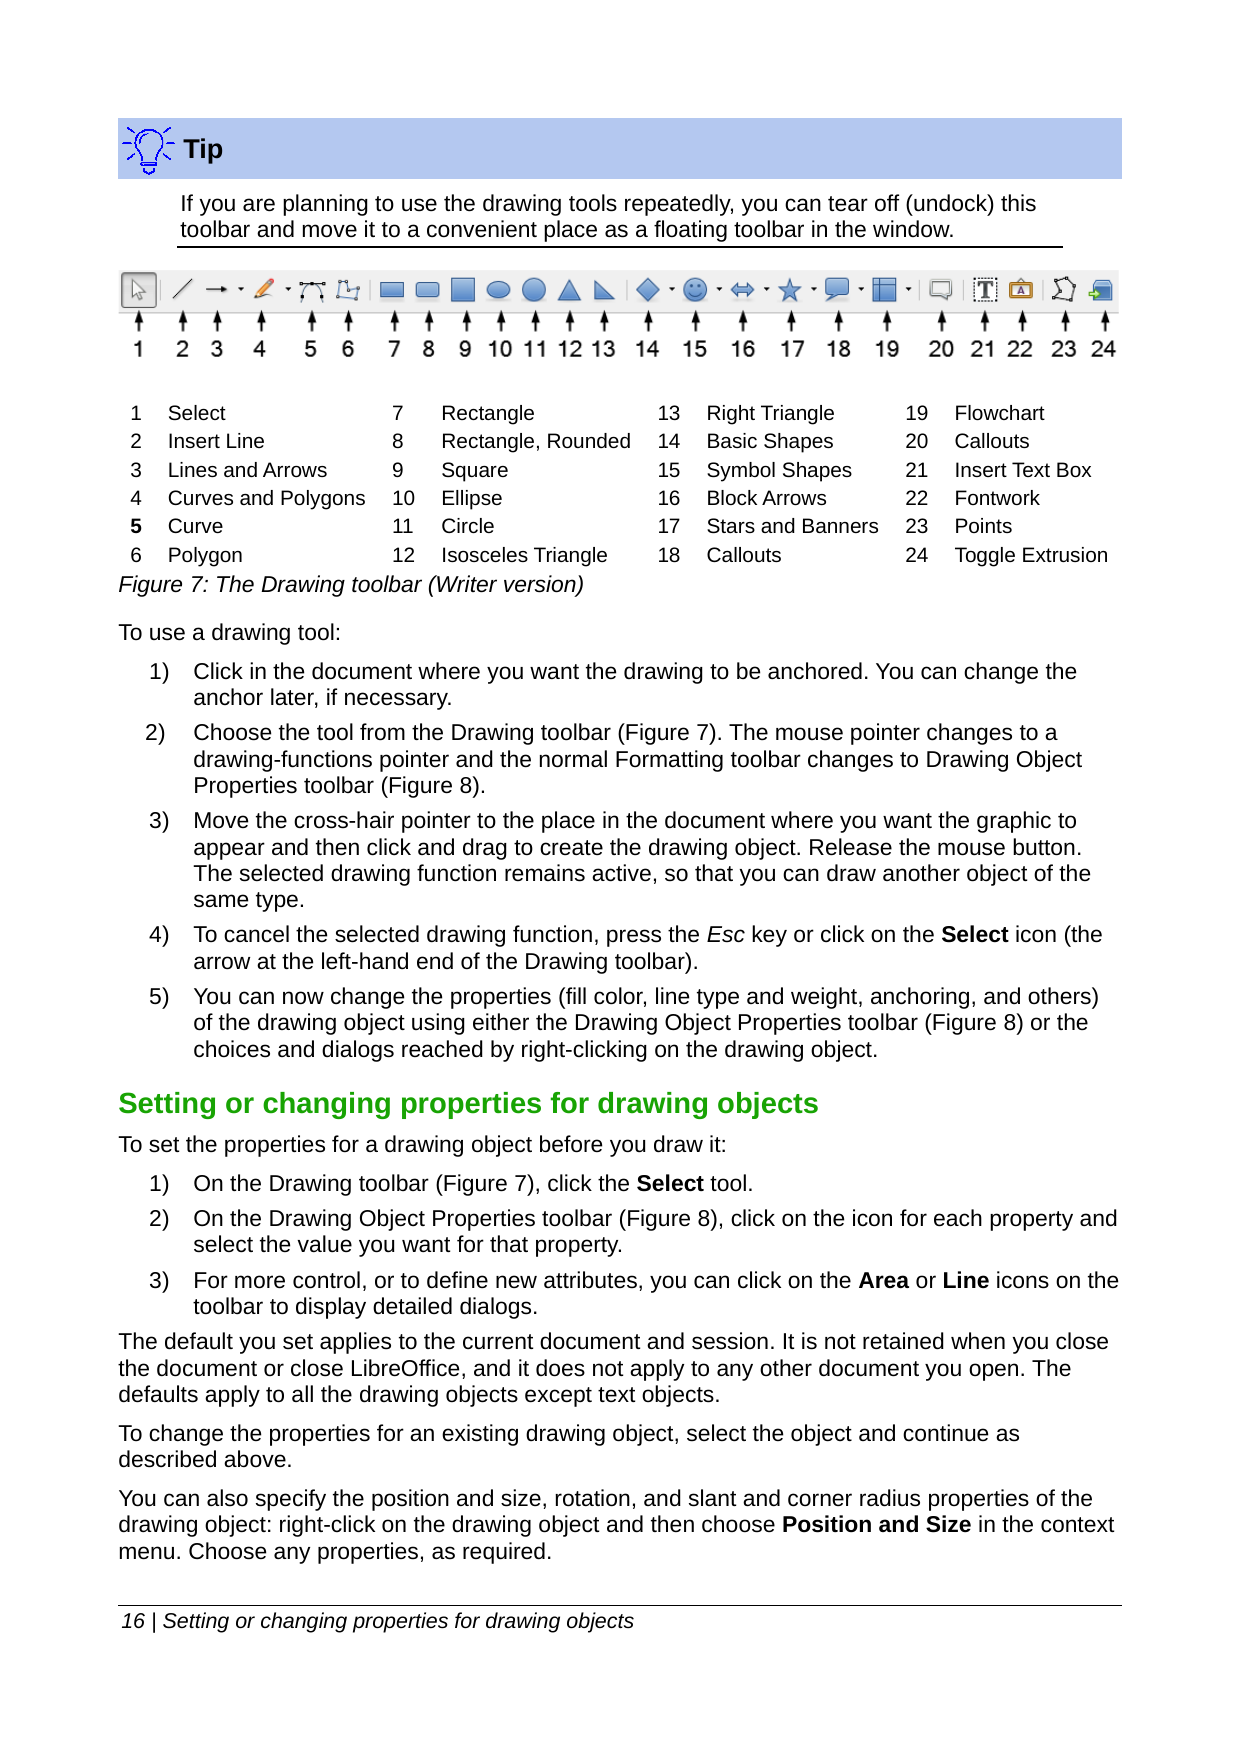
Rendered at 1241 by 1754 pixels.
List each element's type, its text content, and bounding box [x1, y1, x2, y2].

table_cell 21 [893, 458, 942, 486]
text If you are planning to use the drawing tools repeatedly, you can tear off (undock) this toolbar and move it to a convenient place as a floating toolbar in the window. [177, 187, 1063, 246]
table_cell Figure 7: The Drawing toolbar (Writer version) [118, 571, 1122, 606]
table_cell 17 [645, 514, 694, 543]
table_cell 19 [893, 401, 942, 429]
table_cell Basic Shapes [695, 429, 893, 457]
table_cell Lines and Arrows [156, 458, 380, 486]
table_cell 7 [380, 401, 429, 429]
list For more control, or to define new attributes, you can click on the Area or Line icons on the toolbar to display detailed dialogs. [169, 1267, 1122, 1319]
table_cell Rectangle [429, 401, 645, 429]
table_cell Curve [156, 514, 380, 543]
table_cell Symbol Shapes [695, 458, 893, 486]
list Choose the tool from the Drawing toolbar (Figure 7). The mouse pointer changes to a drawing-functions pointer and the normal Formatting toolbar changes to Drawing Object Properties toolbar (Figure 8). [165, 719, 1122, 798]
table_cell 13 [645, 401, 694, 429]
table_cell Flowchart [943, 401, 1122, 429]
table_cell 11 [380, 514, 429, 543]
table_cell 2 [118, 429, 156, 457]
list To use a drawing tool: [118, 619, 1122, 645]
table_cell 22 [893, 486, 942, 514]
table_cell Ellipse [429, 486, 645, 514]
list To set the properties for a drawing object before you draw it: [118, 1131, 1122, 1157]
table_cell Toggle Extrusion [943, 543, 1122, 571]
table_cell 18 [645, 543, 694, 571]
table_cell Stars and Banners [695, 514, 893, 543]
table_cell 8 [380, 429, 429, 457]
table_cell 12 [380, 543, 429, 571]
list You can now change the properties (fill color, line type and weight, anchoring, and others) of the drawing object using either the Drawing Object Properties toolbar (Figure 8) or the choices and dialogs reached by right-clicking on the drawing object. [169, 983, 1122, 1062]
table_cell 16 [645, 486, 694, 514]
table_cell 1 [118, 401, 156, 429]
table_cell 14 [645, 429, 694, 457]
table_cell Fontwork [943, 486, 1122, 514]
table_cell Right Triangle [695, 401, 893, 429]
list Move the cross-hair pointer to the place in the document where you want the graphic to appear and then click and drag to create the drawing object. Release the mouse button. The selected drawing function remains active, so that you can draw another object of the same type. [169, 807, 1122, 913]
table_cell Callouts [943, 429, 1122, 457]
text The default you set applies to the current document and session. It is not retained when you close the document or close LibreOffice, and it does not apply to any other document you open. The defaults apply to all the drawing objects except text objects. [118, 1328, 1122, 1407]
table_cell Insert Text Box [943, 458, 1122, 486]
table_cell 3 [118, 458, 156, 486]
list To cancel the selected drawing function, press the Esc key or click on the Select icon (the arrow at the left-hand end of the Drawing toolbar). [169, 921, 1122, 974]
list Click in the document where you want the drawing to be anchored. You can change the anchor later, if necessary. [169, 658, 1122, 710]
picture [119, 119, 179, 179]
table_cell 9 [380, 458, 429, 486]
table_cell Isosceles Triangle [429, 543, 645, 571]
table_cell Rectangle, Rounded [429, 429, 645, 457]
table_cell Circle [429, 514, 645, 543]
subtitle Setting or changing properties for drawing objects [118, 1086, 1122, 1119]
table_cell 15 [645, 458, 694, 486]
table_cell 23 [893, 514, 942, 543]
text You can also specify the position and size, rotation, and slant and corner radius properties of the drawing object: right-click on the drawing object and then choose Position and Size in the context menu. Choose any properties, as required. [118, 1485, 1122, 1564]
table_cell Insert Line [156, 429, 380, 457]
table_cell Select [156, 401, 380, 429]
table_cell 20 [893, 429, 942, 457]
table_cell Callouts [695, 543, 893, 571]
picture [118, 268, 1122, 360]
list On the Drawing toolbar (Figure 7), click the Select tool. [169, 1170, 1122, 1196]
subtitle Tip [118, 118, 1122, 179]
list On the Drawing Object Properties toolbar (Figure 8), click on the icon for each property and select the value you want for that property. [169, 1205, 1122, 1258]
table_cell Curves and Polygons [156, 486, 380, 514]
table_cell 4 [118, 486, 156, 514]
table_cell Polygon [156, 543, 380, 571]
table_cell 24 [893, 543, 942, 571]
table_cell 6 [118, 543, 156, 571]
table_header [118, 269, 1123, 401]
table_cell Points [943, 514, 1122, 543]
table_cell Square [429, 458, 645, 486]
table_cell 10 [380, 486, 429, 514]
table_cell Block Arrows [695, 486, 893, 514]
table_cell 5 [118, 514, 156, 543]
text To change the properties for an existing drawing object, select the object and continue as described above. [118, 1420, 1122, 1472]
